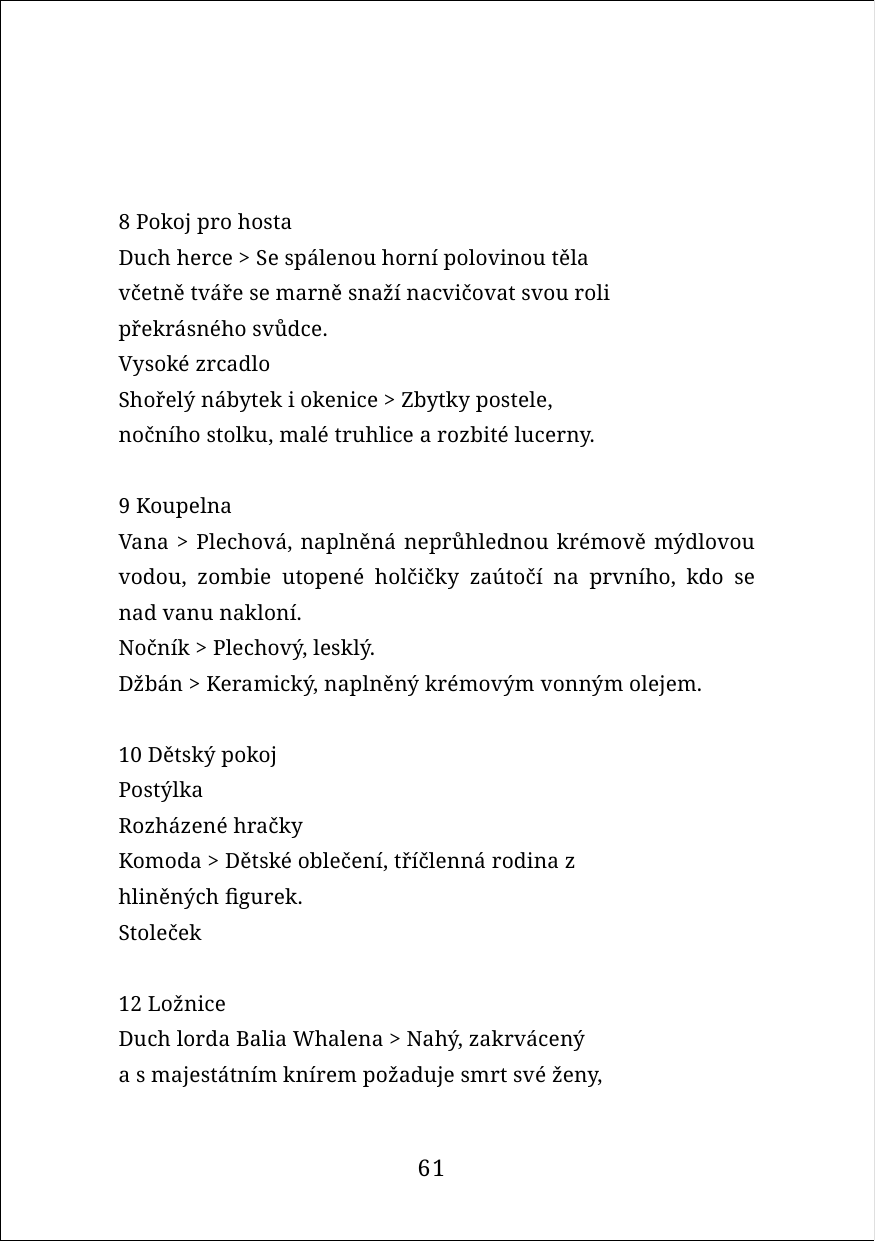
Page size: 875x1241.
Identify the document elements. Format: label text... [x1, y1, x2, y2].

text 8 Pokoj pro hosta Duch herce > Se spálenou horní polovinou těla včetně tváře se marně snaží nacvičovat svou roli překrásného svůdce. Vysoké zrcadlo Shořelý nábytek i okenice > Zbytky postele, nočního stolku, malé truhlice a rozbité lucerny. 9 Koupelna Vana > Plechová, naplněná neprůhlednou krémově mýdlovou vodou, zombie utopené holčičky zaútočí na prvního, kdo se nad vanu nakloní. Nočník > Plechový, lesklý. Džbán > Keramický, naplněný krémovým vonným olejem. 10 Dětský pokoj Postýlka Rozházené hračky Komoda > Dětské oblečení, tříčlenná rodina z hliněných figurek. Stoleček 12 Ložnice Duch lorda Balia Whalena > Nahý, zakrvácený a s majestátním knírem požaduje smrt své ženy, [118, 172, 756, 1088]
